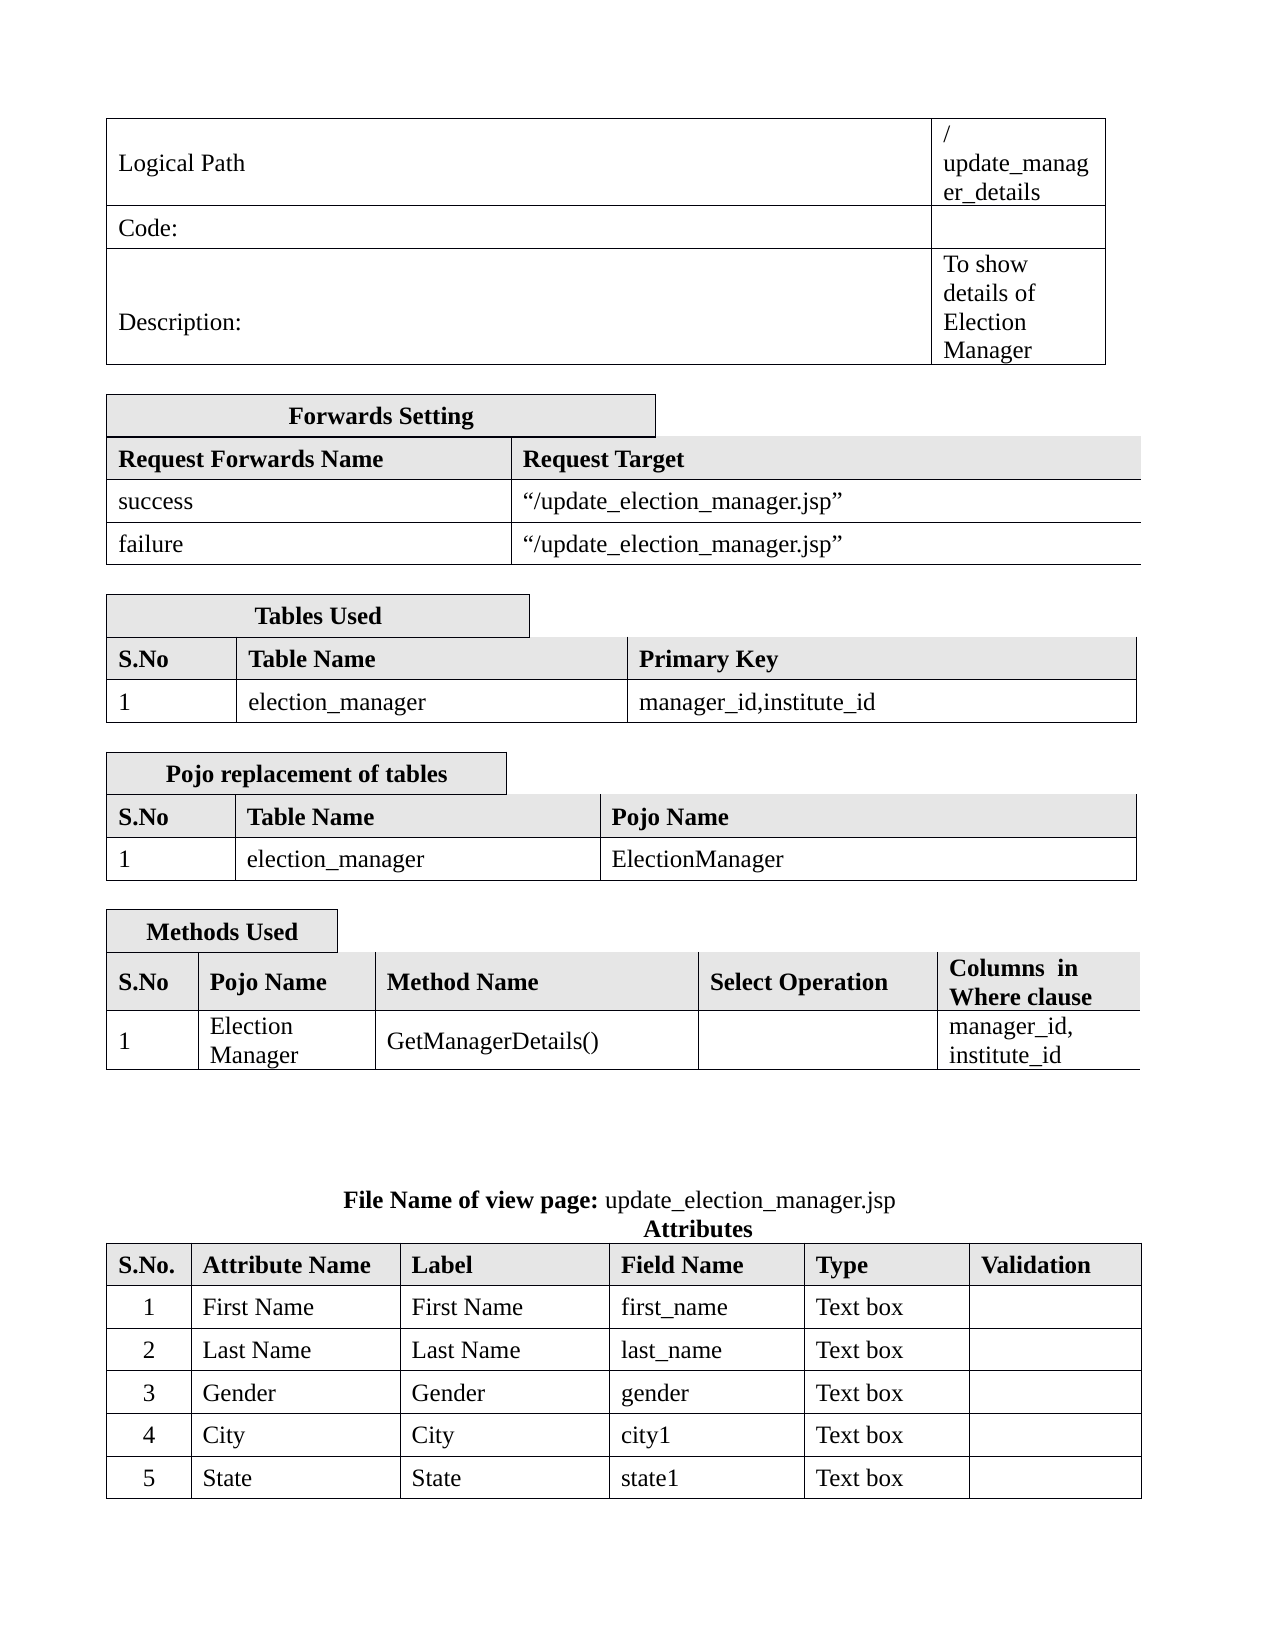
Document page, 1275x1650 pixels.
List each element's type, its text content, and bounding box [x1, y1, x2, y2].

table_cell 5 [107, 1457, 191, 1498]
table_cell Columns in Where clause [938, 952, 1140, 1010]
table_cell manager_id,institute_id [628, 680, 1136, 722]
table_cell manager_id, institute_id [938, 1011, 1140, 1069]
table_cell city1 [610, 1414, 804, 1456]
table_cell Election Manager [199, 1011, 375, 1069]
table_cell [970, 1371, 1141, 1413]
table_cell state1 [610, 1457, 804, 1498]
table_cell Last Name [192, 1329, 400, 1370]
table_cell 1 [107, 680, 236, 722]
table_cell gender [610, 1371, 804, 1413]
table_cell 3 [107, 1371, 191, 1413]
table_cell “/update_election_manager.jsp” [512, 480, 1141, 522]
table_cell Select Operation [699, 952, 937, 1010]
table_cell Last Name [401, 1329, 609, 1370]
table_cell [970, 1286, 1141, 1328]
table_cell 1 [107, 838, 235, 879]
table_cell Text box [805, 1371, 969, 1413]
table_cell last_name [610, 1329, 804, 1370]
table_cell State [401, 1457, 609, 1498]
table_header Attribute Name [192, 1244, 400, 1285]
table_cell Text box [805, 1414, 969, 1456]
table_cell Table Name [237, 637, 627, 679]
table_cell failure [107, 523, 511, 564]
table_cell first_name [610, 1286, 804, 1328]
table_cell election_manager [236, 838, 600, 879]
table_cell Pojo Name [601, 794, 1136, 837]
table_cell 4 [107, 1414, 191, 1456]
text Attributes [118, 1214, 1157, 1242]
table_cell City [401, 1414, 609, 1456]
table_cell GetManagerDetails() [376, 1011, 698, 1069]
table_cell State [192, 1457, 400, 1498]
table_cell ElectionManager [601, 838, 1136, 879]
table_cell [970, 1329, 1141, 1370]
table_cell Pojo Name [199, 952, 375, 1010]
table_cell Primary Key [628, 637, 1136, 679]
table_cell First Name [401, 1286, 609, 1328]
table_cell Description: [107, 249, 931, 364]
table_cell First Name [192, 1286, 400, 1328]
table_cell Request Forwards Name [107, 438, 511, 479]
table_cell Gender [401, 1371, 609, 1413]
table_header Field Name [610, 1244, 804, 1285]
table_header Forwards Setting [107, 395, 655, 436]
table_cell Text box [805, 1329, 969, 1370]
table_cell [970, 1457, 1141, 1498]
table_cell Request Target [512, 436, 1141, 479]
table_header Tables Used [107, 595, 529, 637]
table_cell S.No [107, 638, 236, 679]
table_cell “/update_election_manager.jsp” [512, 523, 1141, 564]
table_cell S.No [107, 953, 198, 1010]
text File Name of view page: update_election_manager.jsp [118, 1185, 1157, 1214]
table_cell S.No [107, 795, 235, 837]
table_cell Table Name [236, 794, 600, 837]
table_cell City [192, 1414, 400, 1456]
table_cell 1 [107, 1011, 198, 1069]
table_cell Gender [192, 1371, 400, 1413]
table_cell Code: [107, 206, 931, 248]
table_cell /update_manager_details [932, 119, 1105, 205]
table_header Methods Used [107, 910, 337, 952]
table_cell 2 [107, 1329, 191, 1370]
table_cell success [107, 480, 511, 522]
table_header S.No. [107, 1244, 191, 1285]
table_cell To show details of Election Manager [932, 249, 1105, 364]
table_cell Logical Path [107, 119, 931, 205]
table_header Label [401, 1244, 609, 1285]
table_cell [932, 206, 1105, 248]
table_cell [699, 1011, 937, 1069]
table_cell election_manager [237, 680, 627, 722]
table_cell Text box [805, 1457, 969, 1498]
table_cell Method Name [376, 952, 698, 1010]
table_header Pojo replacement of tables [107, 753, 506, 794]
table_cell 1 [107, 1286, 191, 1328]
table_cell Text box [805, 1286, 969, 1328]
table_cell [970, 1414, 1141, 1456]
table_header Type [805, 1244, 969, 1285]
table_header Validation [970, 1244, 1141, 1285]
